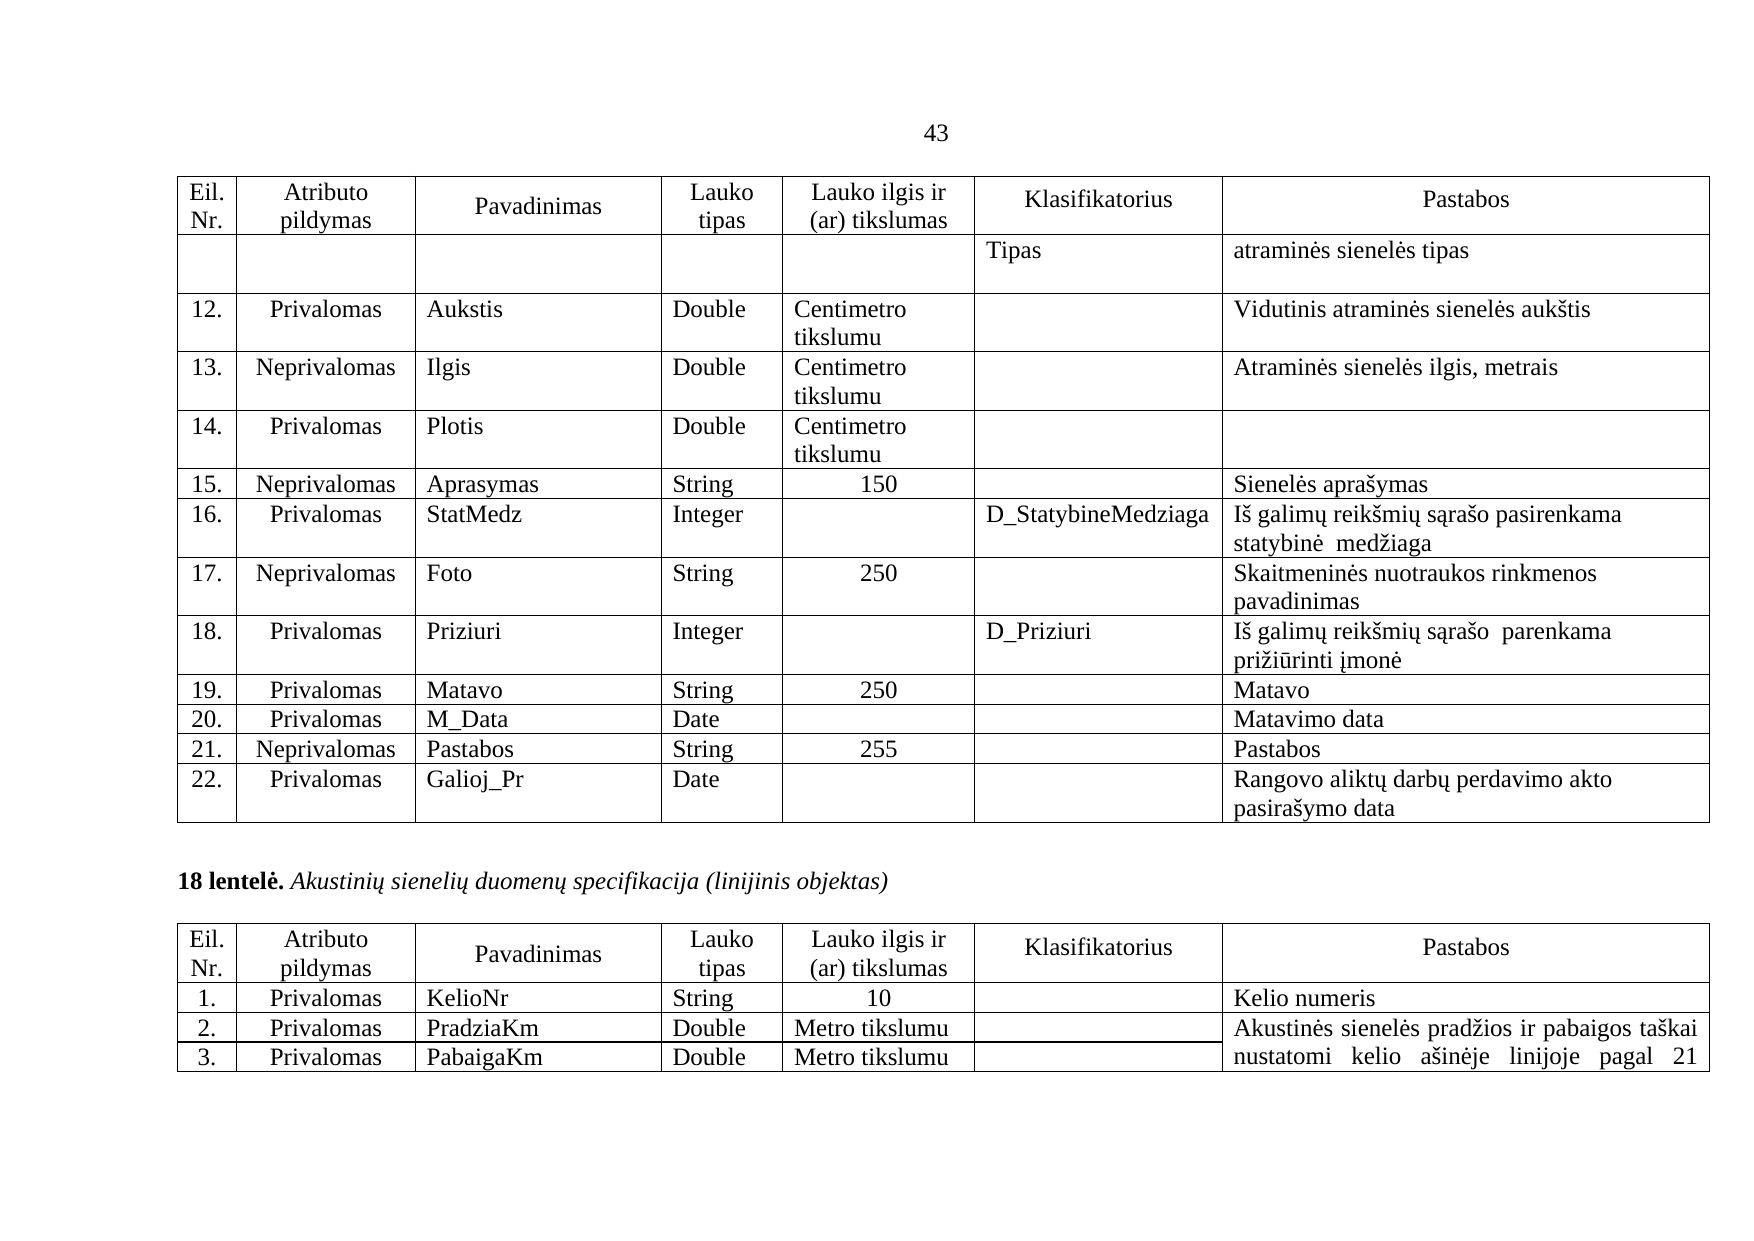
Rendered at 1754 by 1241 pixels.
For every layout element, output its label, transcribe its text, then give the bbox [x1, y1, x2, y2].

table_header Lauko ilgis ir (ar) tikslumas [783, 924, 974, 982]
table_cell M_Data [416, 705, 661, 733]
table_header Eil. Nr. [178, 177, 236, 234]
table_cell [975, 983, 1222, 1012]
table_cell Integer [662, 499, 782, 557]
table_cell Privalomas [237, 675, 415, 703]
table_cell 12. [178, 294, 236, 351]
table_cell Atraminės sienelės ilgis, metrais [1223, 352, 1709, 410]
text 18 lentelė. Akustinių sienelių duomenų specifikacija (linijinis objektas) [177, 866, 1695, 894]
table_cell 18. [178, 616, 236, 674]
table_cell Date [662, 764, 782, 822]
table_cell Privalomas [237, 616, 415, 674]
table_cell Iš galimų reikšmių sąrašo parenkama prižiūrinti įmonė [1223, 616, 1709, 674]
table_cell [783, 235, 974, 293]
table_cell Double [662, 1013, 782, 1041]
table_cell [975, 705, 1222, 733]
table_cell [975, 294, 1222, 351]
table_cell [783, 764, 974, 822]
table_cell [1223, 411, 1709, 468]
table_cell [975, 352, 1222, 410]
table_cell Matavimo data [1223, 705, 1709, 733]
table_header Pastabos [1223, 924, 1709, 982]
table_cell Integer [662, 616, 782, 674]
table_cell D_StatybineMedziaga [975, 499, 1222, 557]
table_cell Metro tikslumu [783, 1013, 974, 1041]
table_cell [783, 705, 974, 733]
table_cell [662, 235, 782, 293]
table_cell Akustinės sienelės pradžios ir pabaigos taškai nustatomi kelio ašinėje linijoje pagal 21 [1223, 1013, 1709, 1071]
table_cell 14. [178, 411, 236, 468]
table_cell 1. [178, 983, 236, 1012]
table_cell Aukstis [416, 294, 661, 351]
table_cell 16. [178, 499, 236, 557]
table_cell Double [662, 1043, 782, 1071]
table_cell Kelio numeris [1223, 983, 1709, 1012]
table_cell Privalomas [237, 1013, 415, 1041]
table_cell Neprivalomas [237, 469, 415, 498]
table_cell Privalomas [237, 499, 415, 557]
table_cell 22. [178, 764, 236, 822]
table_cell Ilgis [416, 352, 661, 410]
table_header Pastabos [1223, 177, 1709, 234]
table_cell Skaitmeninės nuotraukos rinkmenos pavadinimas [1223, 558, 1709, 615]
table_cell [975, 469, 1222, 498]
table_cell Pastabos [416, 734, 661, 763]
table_header Lauko tipas [662, 924, 782, 982]
table_cell Aprasymas [416, 469, 661, 498]
table_cell [975, 734, 1222, 763]
table_header Pavadinimas [416, 924, 661, 982]
table_cell Privalomas [237, 764, 415, 822]
table_cell [237, 235, 415, 293]
table_cell [975, 1013, 1222, 1041]
table_cell Privalomas [237, 411, 415, 468]
table_header Eil. Nr. [178, 924, 236, 982]
table_cell 2. [178, 1013, 236, 1041]
table_cell Privalomas [237, 983, 415, 1012]
table_cell Matavo [416, 675, 661, 703]
table_cell Galioj_Pr [416, 764, 661, 822]
table_cell Rangovo aliktų darbų perdavimo akto pasirašymo data [1223, 764, 1709, 822]
table_cell 17. [178, 558, 236, 615]
table_cell PabaigaKm [416, 1043, 661, 1071]
table_cell Double [662, 294, 782, 351]
table_cell Metro tikslumu [783, 1043, 974, 1071]
table_cell Neprivalomas [237, 558, 415, 615]
table_cell PradziaKm [416, 1013, 661, 1041]
table_cell Sienelės aprašymas [1223, 469, 1709, 498]
table_cell Centimetro tikslumu [783, 352, 974, 410]
table_cell Vidutinis atraminės sienelės aukštis [1223, 294, 1709, 351]
table_cell D_Priziuri [975, 616, 1222, 674]
table_cell [975, 411, 1222, 468]
table_cell atraminės sienelės tipas [1223, 235, 1709, 293]
table_cell 250 [783, 558, 974, 615]
table_cell Matavo [1223, 675, 1709, 703]
table_header Pavadinimas [416, 177, 661, 234]
table_header Klasifikatorius [975, 177, 1222, 234]
table_cell Privalomas [237, 1043, 415, 1071]
table_cell Neprivalomas [237, 352, 415, 410]
table_cell 15. [178, 469, 236, 498]
table_cell 250 [783, 675, 974, 703]
table_cell [975, 675, 1222, 703]
table_cell Centimetro tikslumu [783, 411, 974, 468]
table_cell StatMedz [416, 499, 661, 557]
table_cell String [662, 469, 782, 498]
table_cell Plotis [416, 411, 661, 468]
table_cell Iš galimų reikšmių sąrašo pasirenkama statybinė medžiaga [1223, 499, 1709, 557]
table_cell Foto [416, 558, 661, 615]
table_cell KelioNr [416, 983, 661, 1012]
table_cell [975, 1043, 1222, 1071]
table_cell Neprivalomas [237, 734, 415, 763]
table_cell 13. [178, 352, 236, 410]
table_header Klasifikatorius [975, 924, 1222, 982]
table_cell String [662, 983, 782, 1012]
table_cell 3. [178, 1043, 236, 1071]
table_cell [783, 499, 974, 557]
table_cell Double [662, 411, 782, 468]
table_cell [783, 616, 974, 674]
table_cell String [662, 734, 782, 763]
table_cell 19. [178, 675, 236, 703]
table_cell 10 [783, 983, 974, 1012]
table_header Lauko tipas [662, 177, 782, 234]
table_cell [975, 764, 1222, 822]
table_header Atributo pildymas [237, 924, 415, 982]
table_cell String [662, 675, 782, 703]
table_cell 255 [783, 734, 974, 763]
table_cell String [662, 558, 782, 615]
table_header Atributo pildymas [237, 177, 415, 234]
table_cell Pastabos [1223, 734, 1709, 763]
table_cell Priziuri [416, 616, 661, 674]
table_cell 21. [178, 734, 236, 763]
table_cell 20. [178, 705, 236, 733]
table_cell Double [662, 352, 782, 410]
table_cell Centimetro tikslumu [783, 294, 974, 351]
table_header Lauko ilgis ir (ar) tikslumas [783, 177, 974, 234]
table_cell [975, 558, 1222, 615]
table_cell Privalomas [237, 294, 415, 351]
table_cell Privalomas [237, 705, 415, 733]
table_cell 150 [783, 469, 974, 498]
table_cell Date [662, 705, 782, 733]
table_cell Tipas [975, 235, 1222, 293]
table_cell [416, 235, 661, 293]
table_cell [178, 235, 236, 293]
